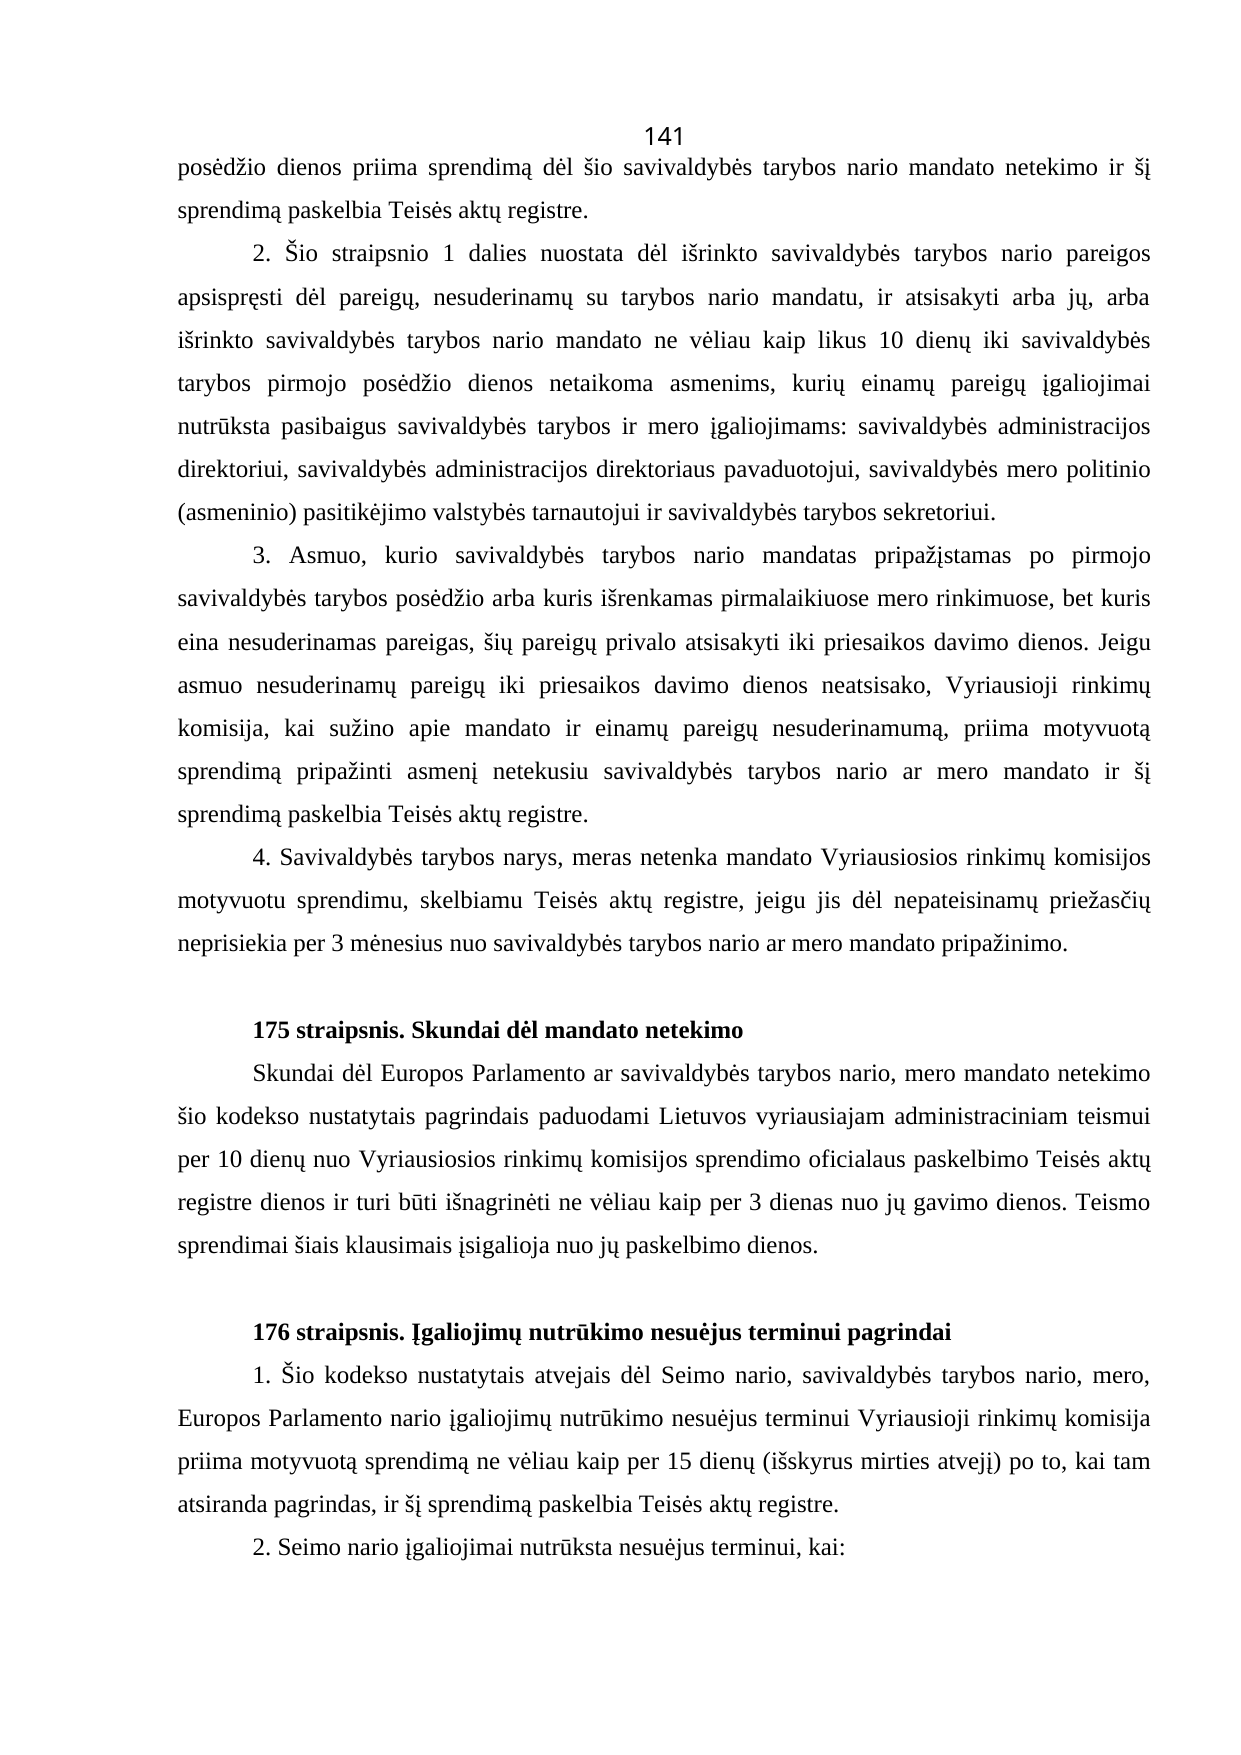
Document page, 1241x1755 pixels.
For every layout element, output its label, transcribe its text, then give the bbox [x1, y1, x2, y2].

text 175 straipsnis. Skundai dėl mandato netekimo [177, 1015, 1152, 1043]
text 1. Šio kodekso nustatytais atvejais dėl Seimo nario, savivaldybės tarybos nario, mero, Europos Parlamento nario įgaliojimų nutrūkimo nesuėjus terminui Vyriausioji rinkimų komisija priima motyvuotą sprendimą ne vėliau kaip per 15 dienų (išskyrus mirties atvejį) po to, kai tam atsiranda pagrindas, ir šį sprendimą paskelbia Teisės aktų registre. [177, 1360, 1152, 1518]
text posėdžio dienos priima sprendimą dėl šio savivaldybės tarybos nario mandato netekimo ir šį sprendimą paskelbia Teisės aktų registre. [177, 152, 1152, 224]
text 176 straipsnis. Įgaliojimų nutrūkimo nesuėjus terminui pagrindai [177, 1317, 1152, 1345]
text 2. Šio straipsnio 1 dalies nuostata dėl išrinkto savivaldybės tarybos nario pareigos apsispręsti dėl pareigų, nesuderinamų su tarybos nario mandatu, ir atsisakyti arba jų, arba išrinkto savivaldybės tarybos nario mandato ne vėliau kaip likus 10 dienų iki savivaldybės tarybos pirmojo posėdžio dienos netaikoma asmenims, kurių einamų pareigų įgaliojimai nutrūksta pasibaigus savivaldybės tarybos ir mero įgaliojimams: savivaldybės administracijos direktoriui, savivaldybės administracijos direktoriaus pavaduotojui, savivaldybės mero politinio (asmeninio) pasitikėjimo valstybės tarnautojui ir savivaldybės tarybos sekretoriui. [177, 238, 1152, 526]
text Skundai dėl Europos Parlamento ar savivaldybės tarybos nario, mero mandato netekimo šio kodekso nustatytais pagrindais paduodami Lietuvos vyriausiajam administraciniam teismui per 10 dienų nuo Vyriausiosios rinkimų komisijos sprendimo oficialaus paskelbimo Teisės aktų registre dienos ir turi būti išnagrinėti ne vėliau kaip per 3 dienas nuo jų gavimo dienos. Teismo sprendimai šiais klausimais įsigalioja nuo jų paskelbimo dienos. [177, 1058, 1152, 1259]
text 3. Asmuo, kurio savivaldybės tarybos nario mandatas pripažįstamas po pirmojo savivaldybės tarybos posėdžio arba kuris išrenkamas pirmalaikiuose mero rinkimuose, bet kuris eina nesuderinamas pareigas, šių pareigų privalo atsisakyti iki priesaikos davimo dienos. Jeigu asmuo nesuderinamų pareigų iki priesaikos davimo dienos neatsisako, Vyriausioji rinkimų komisija, kai sužino apie mandato ir einamų pareigų nesuderinamumą, priima motyvuotą sprendimą pripažinti asmenį netekusiu savivaldybės tarybos nario ar mero mandato ir šį sprendimą paskelbia Teisės aktų registre. [177, 540, 1152, 828]
text 2. Seimo nario įgaliojimai nutrūksta nesuėjus terminui, kai: [177, 1532, 1152, 1561]
text 4. Savivaldybės tarybos narys, meras netenka mandato Vyriausiosios rinkimų komisijos motyvuotu sprendimu, skelbiamu Teisės aktų registre, jeigu jis dėl nepateisinamų priežasčių neprisiekia per 3 mėnesius nuo savivaldybės tarybos nario ar mero mandato pripažinimo. [177, 842, 1152, 957]
